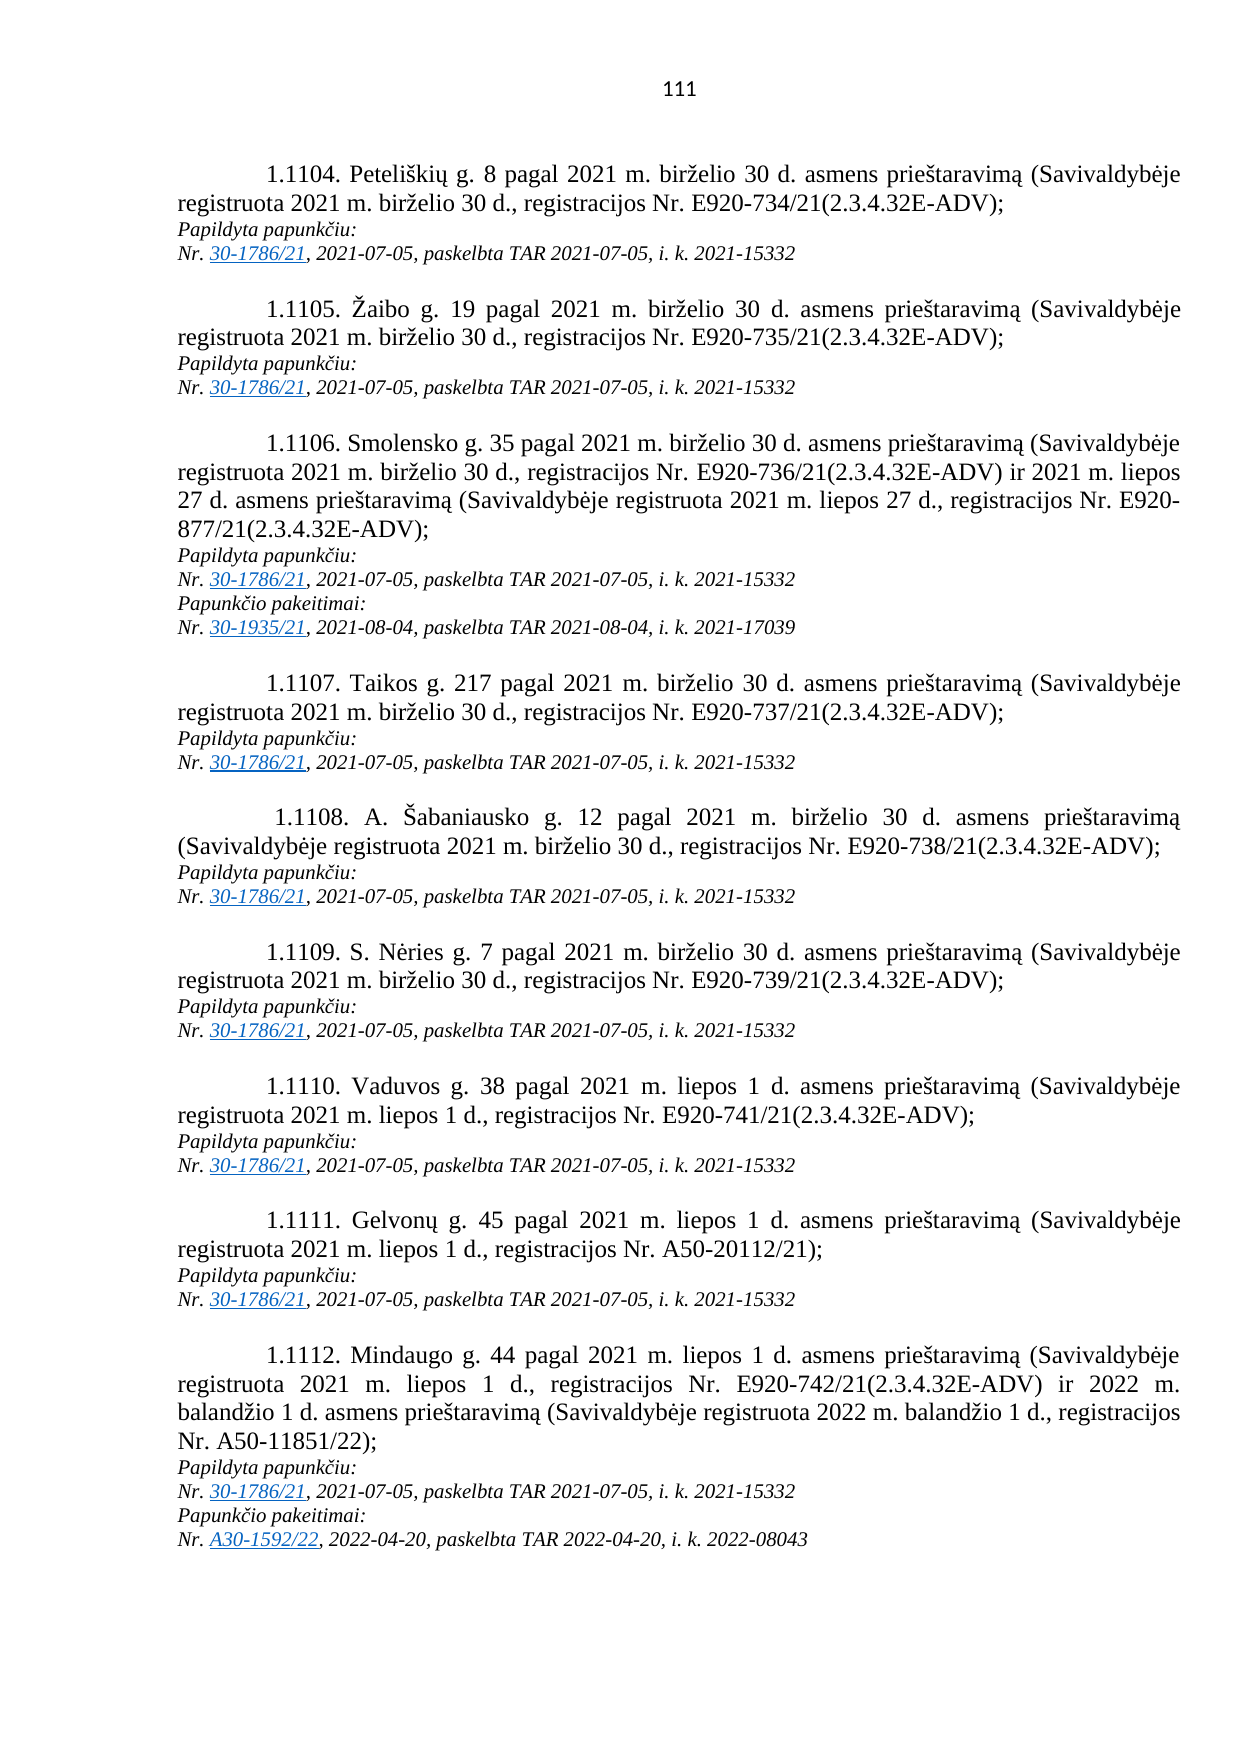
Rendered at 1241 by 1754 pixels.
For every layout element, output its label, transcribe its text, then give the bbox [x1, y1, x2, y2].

text Nr. A30-1592/22, 2022-04-20, paskelbta TAR 2022-04-20, i. k. 2022-08043 [177, 1527, 1181, 1551]
text Papildyta papunkčiu: [177, 217, 1181, 241]
text Nr. 30-1786/21, 2021-07-05, paskelbta TAR 2021-07-05, i. k. 2021-15332 [177, 567, 1181, 591]
text Papildyta papunkčiu: [177, 543, 1181, 567]
text 1.1106. Smolensko g. 35 pagal 2021 m. birželio 30 d. asmens prieštaravimą (Savivaldybėje registruota 2021 m. birželio 30 d., registracijos Nr. E920-736/21(2.3.4.32E-ADV) ir 2021 m. liepos 27 d. asmens prieštaravimą (Savivaldybėje registruota 2021 m. liepos 27 d., registracijos Nr. E920-877/21(2.3.4.32E-ADV); [177, 428, 1181, 543]
text 1.1112. Mindaugo g. 44 pagal 2021 m. liepos 1 d. asmens prieštaravimą (Savivaldybėje registruota 2021 m. liepos 1 d., registracijos Nr. E920-742/21(2.3.4.32E-ADV) ir 2022 m. balandžio 1 d. asmens prieštaravimą (Savivaldybėje registruota 2022 m. balandžio 1 d., registracijos Nr. A50-11851/22); [177, 1340, 1181, 1455]
text 1.1111. Gelvonų g. 45 pagal 2021 m. liepos 1 d. asmens prieštaravimą (Savivaldybėje registruota 2021 m. liepos 1 d., registracijos Nr. A50-20112/21); [177, 1206, 1181, 1263]
text 1.1110. Vaduvos g. 38 pagal 2021 m. liepos 1 d. asmens prieštaravimą (Savivaldybėje registruota 2021 m. liepos 1 d., registracijos Nr. E920-741/21(2.3.4.32E-ADV); [177, 1071, 1181, 1129]
text Papunkčio pakeitimai: [177, 1503, 1181, 1527]
text Papildyta papunkčiu: [177, 860, 1181, 884]
text Papunkčio pakeitimai: [177, 591, 1181, 615]
text Nr. 30-1786/21, 2021-07-05, paskelbta TAR 2021-07-05, i. k. 2021-15332 [177, 1287, 1181, 1311]
text 1.1107. Taikos g. 217 pagal 2021 m. birželio 30 d. asmens prieštaravimą (Savivaldybėje registruota 2021 m. birželio 30 d., registracijos Nr. E920-737/21(2.3.4.32E-ADV); [177, 668, 1181, 726]
text Papildyta papunkčiu: [177, 1129, 1181, 1153]
text 1.1105. Žaibo g. 19 pagal 2021 m. birželio 30 d. asmens prieštaravimą (Savivaldybėje registruota 2021 m. birželio 30 d., registracijos Nr. E920-735/21(2.3.4.32E-ADV); [177, 294, 1181, 351]
text Nr. 30-1786/21, 2021-07-05, paskelbta TAR 2021-07-05, i. k. 2021-15332 [177, 241, 1181, 265]
text Nr. 30-1786/21, 2021-07-05, paskelbta TAR 2021-07-05, i. k. 2021-15332 [177, 884, 1181, 908]
text Nr. 30-1786/21, 2021-07-05, paskelbta TAR 2021-07-05, i. k. 2021-15332 [177, 1479, 1181, 1503]
text Nr. 30-1786/21, 2021-07-05, paskelbta TAR 2021-07-05, i. k. 2021-15332 [177, 1018, 1181, 1042]
text Nr. 30-1935/21, 2021-08-04, paskelbta TAR 2021-08-04, i. k. 2021-17039 [177, 615, 1181, 639]
text Papildyta papunkčiu: [177, 726, 1181, 750]
text Papildyta papunkčiu: [177, 1455, 1181, 1479]
text Nr. 30-1786/21, 2021-07-05, paskelbta TAR 2021-07-05, i. k. 2021-15332 [177, 750, 1181, 774]
text 1.1109. S. Nėries g. 7 pagal 2021 m. birželio 30 d. asmens prieštaravimą (Savivaldybėje registruota 2021 m. birželio 30 d., registracijos Nr. E920-739/21(2.3.4.32E-ADV); [177, 937, 1181, 994]
text Nr. 30-1786/21, 2021-07-05, paskelbta TAR 2021-07-05, i. k. 2021-15332 [177, 375, 1181, 399]
text Papildyta papunkčiu: [177, 994, 1181, 1018]
text 1.1108. A. Šabaniausko g. 12 pagal 2021 m. birželio 30 d. asmens prieštaravimą (Savivaldybėje registruota 2021 m. birželio 30 d., registracijos Nr. E920-738/21(2.3.4.32E-ADV); [177, 802, 1181, 860]
text 1.1104. Peteliškių g. 8 pagal 2021 m. birželio 30 d. asmens prieštaravimą (Savivaldybėje registruota 2021 m. birželio 30 d., registracijos Nr. E920-734/21(2.3.4.32E-ADV); [177, 159, 1181, 217]
text Nr. 30-1786/21, 2021-07-05, paskelbta TAR 2021-07-05, i. k. 2021-15332 [177, 1153, 1181, 1177]
text Papildyta papunkčiu: [177, 351, 1181, 375]
text Papildyta papunkčiu: [177, 1263, 1181, 1287]
